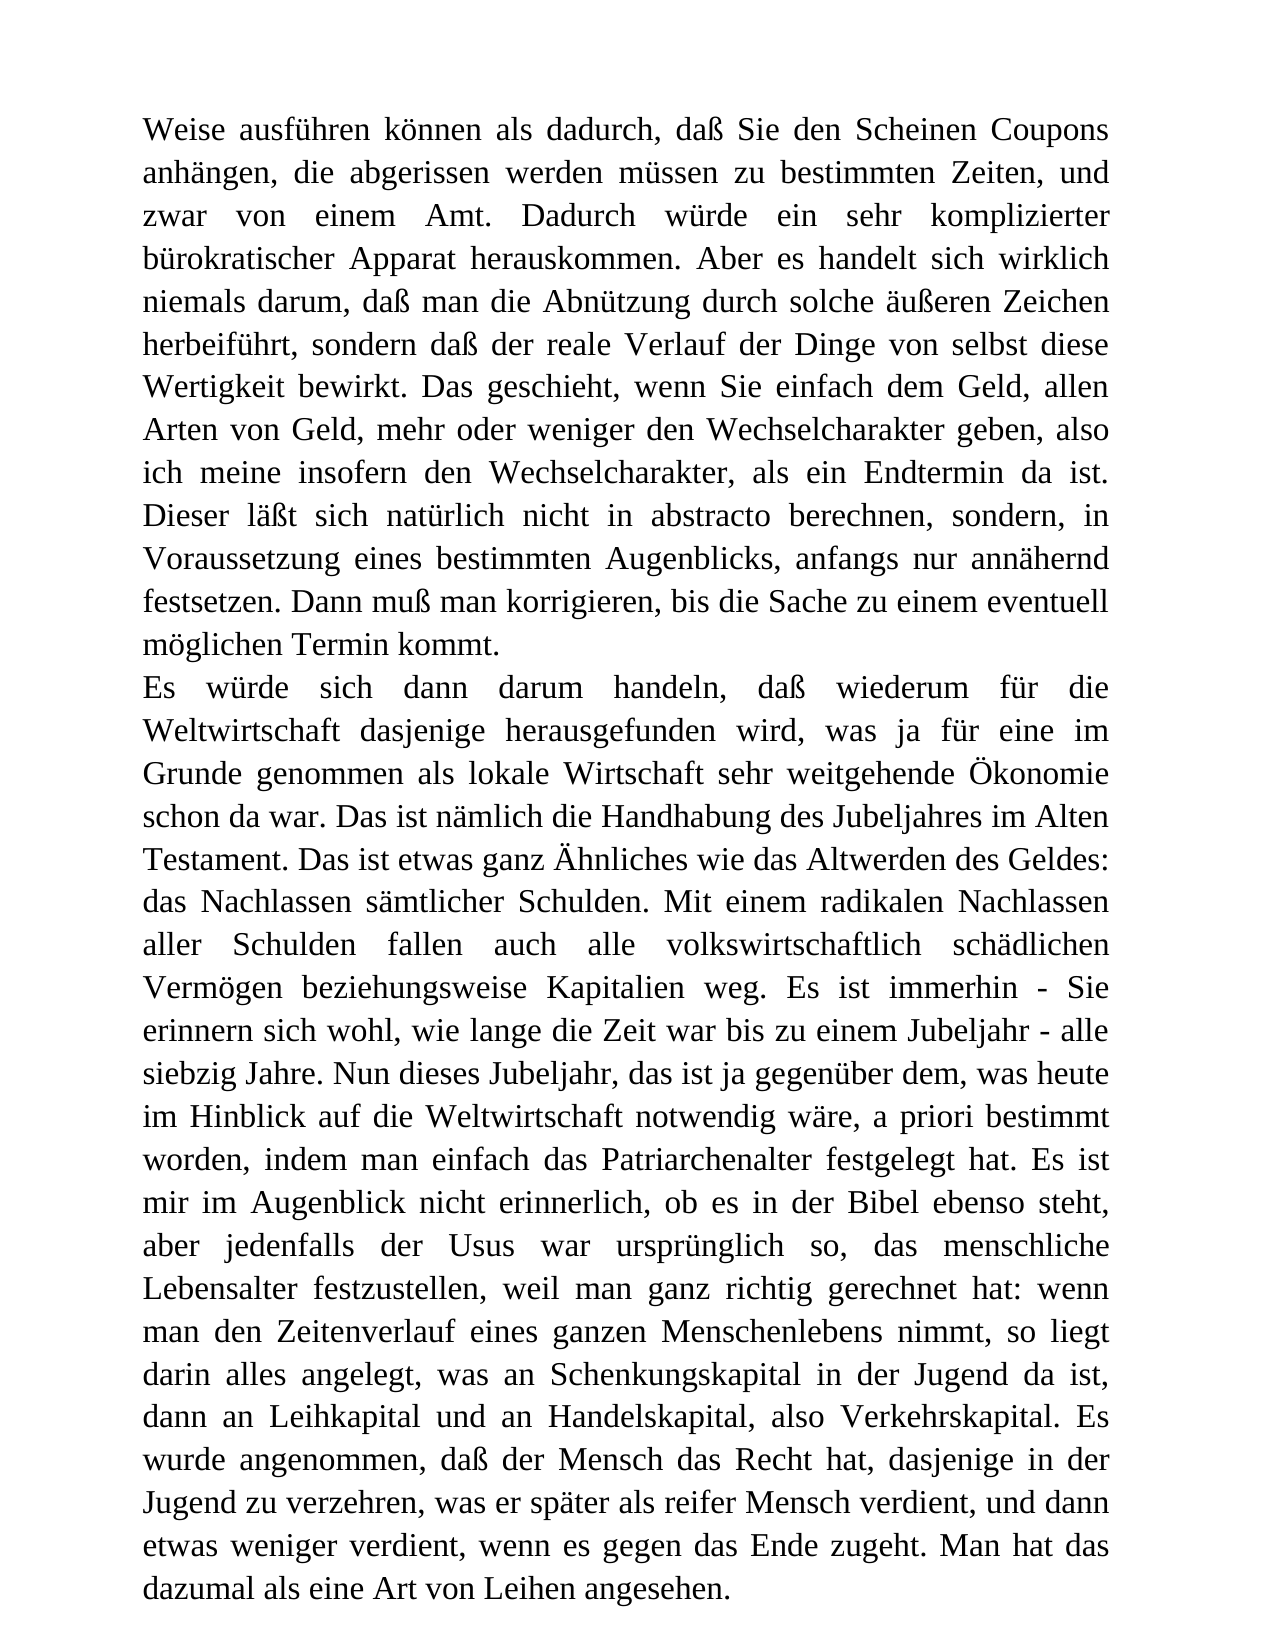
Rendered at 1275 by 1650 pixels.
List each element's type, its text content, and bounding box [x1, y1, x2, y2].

text Weise ausführen können als dadurch, daß Sie den Scheinen Coupons anhängen, die abgerissen werden müssen zu bestimmten Zeiten, und zwar von einem Amt. Dadurch würde ein sehr komplizierter bürokratischer Apparat herauskommen. Aber es handelt sich wirklich niemals darum, daß man die Abnützung durch solche äußeren Zeichen herbeiführt, sondern daß der reale Verlauf der Dinge von selbst diese Wertigkeit bewirkt. Das geschieht, wenn Sie einfach dem Geld, allen Arten von Geld, mehr oder weniger den Wechselcharakter geben, also ich meine insofern den Wechselcharakter, als ein Endtermin da ist. Dieser läßt sich natürlich nicht in abstracto berechnen, sondern, in Voraussetzung eines bestimmten Augenblicks, anfangs nur annähernd festsetzen. Dann muß man korrigieren, bis die Sache zu einem eventuell möglichen Termin kommt. [142, 109, 1111, 662]
text Es würde sich dann darum handeln, daß wiederum für die Weltwirtschaft dasjenige herausgefunden wird, was ja für eine im Grunde genommen als lokale Wirtschaft sehr weitgehende Ökonomie schon da war. Das ist nämlich die Handhabung des Jubeljahres im Alten Testament. Das ist etwas ganz Ähnliches wie das Altwerden des Geldes: das Nachlassen sämtlicher Schulden. Mit einem radikalen Nachlassen aller Schulden fallen auch alle volkswirtschaftlich schädlichen Vermögen beziehungsweise Kapitalien weg. Es ist immerhin - Sie erinnern sich wohl, wie lange die Zeit war bis zu einem Jubeljahr - alle siebzig Jahre. Nun dieses Jubeljahr, das ist ja gegenüber dem, was heute im Hinblick auf die Weltwirtschaft notwendig wäre, a priori bestimmt worden, indem man einfach das Patriarchenalter festgelegt hat. Es ist mir im Augenblick nicht erinnerlich, ob es in der Bibel ebenso steht, aber jedenfalls der Usus war ursprünglich so, das menschliche Lebensalter festzustellen, weil man ganz richtig gerechnet hat: wenn man den Zeitenverlauf eines ganzen Menschenlebens nimmt, so liegt darin alles angelegt, was an Schenkungskapital in der Jugend da ist, dann an Leihkapital und an Handelskapital, also Verkehrskapital. Es wurde angenommen, daß der Mensch das Recht hat, dasjenige in der Jugend zu verzehren, was er später als reifer Mensch verdient, und dann etwas weniger verdient, wenn es gegen das Ende zugeht. Man hat das dazumal als eine Art von Leihen angesehen. [142, 667, 1111, 1607]
